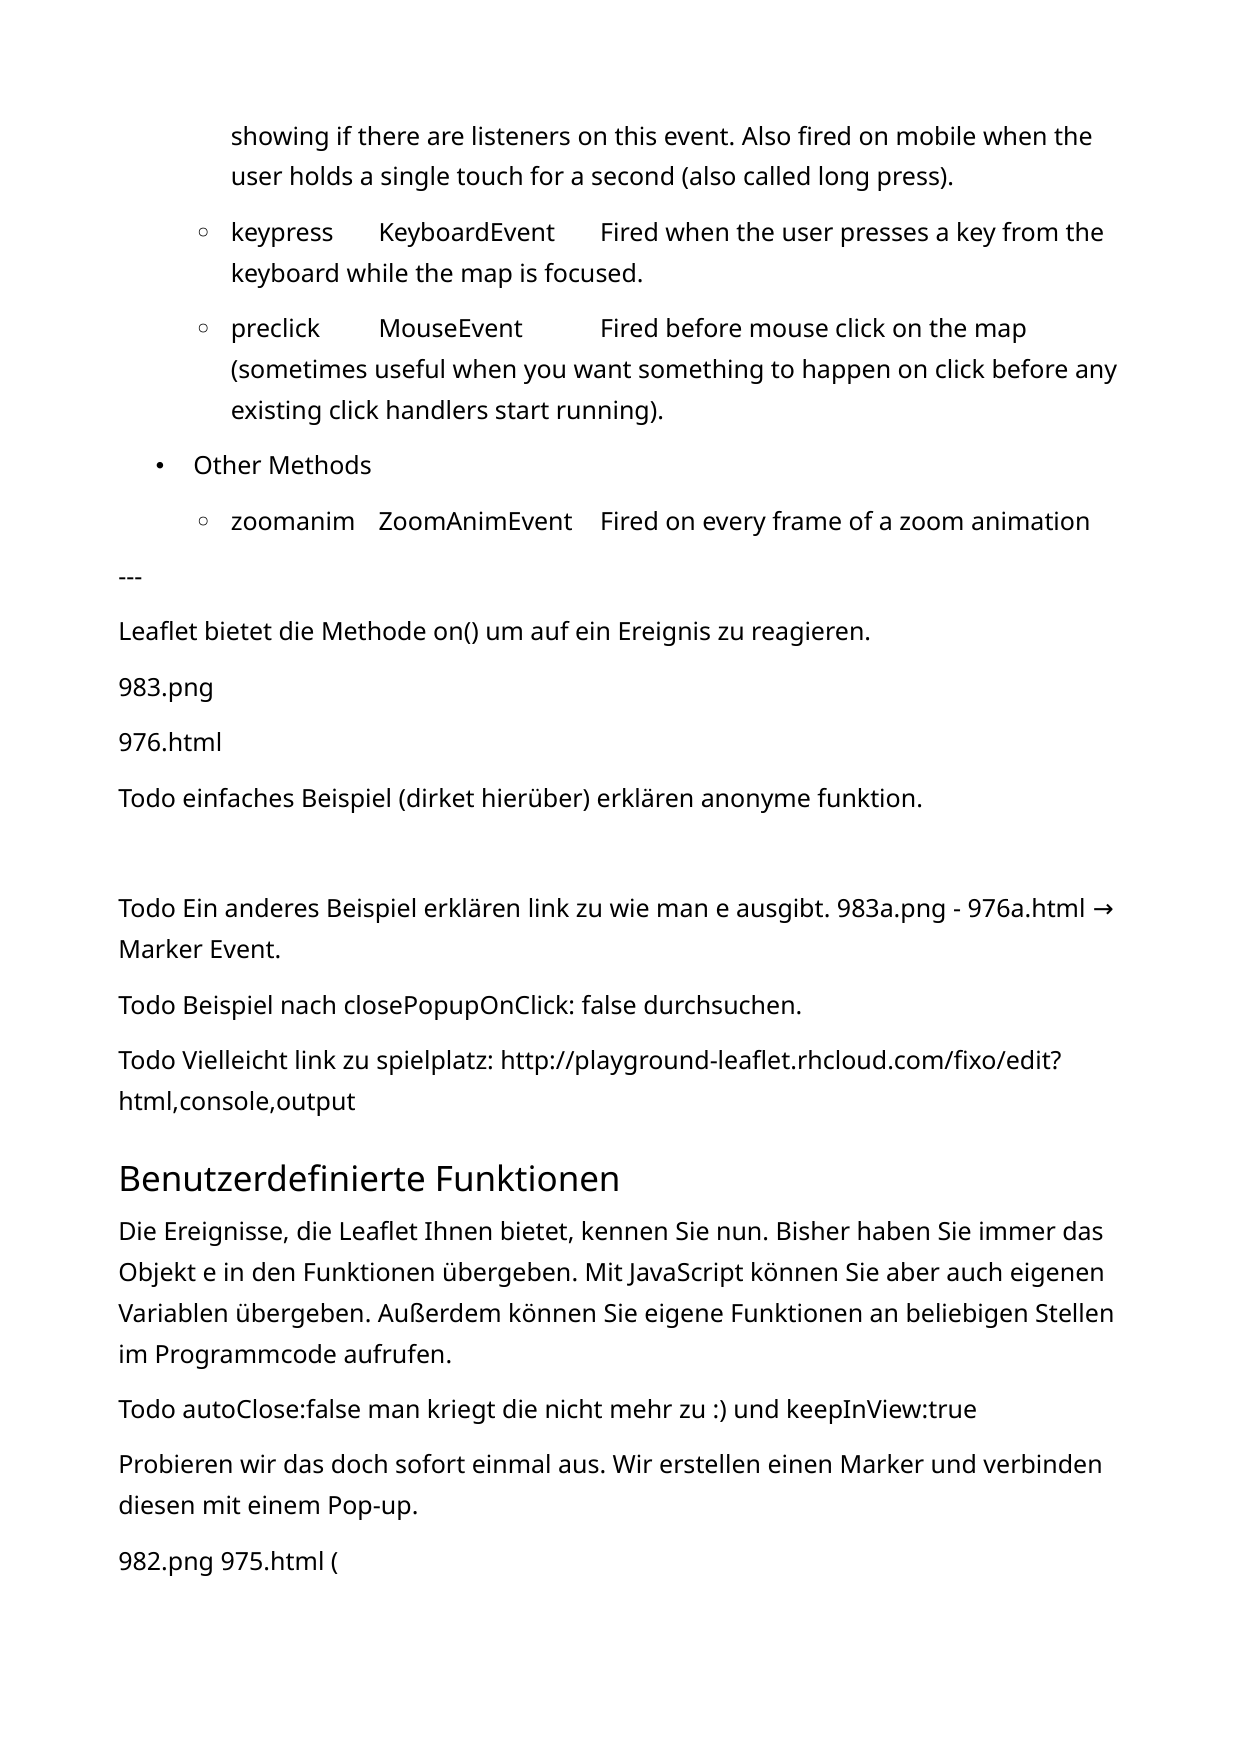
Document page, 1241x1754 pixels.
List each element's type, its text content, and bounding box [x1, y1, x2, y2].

text Probieren wir das doch sofort einmal aus. Wir erstellen einen Marker und verbinden diesen mit einem Pop-up. [118, 1447, 1122, 1522]
list zoomanim ZoomAnimEvent Fired on every frame of a zoom animation [193, 503, 1122, 537]
text 976.html [118, 725, 1122, 759]
text --- [118, 558, 1122, 593]
text Todo Beispiel nach closePopupOnClick: false durchsuchen. [118, 987, 1122, 1021]
list Other Methods [156, 448, 1122, 482]
text Die Ereignisse, die Leaflet Ihnen bietet, kennen Sie nun. Bisher haben Sie immer das Objekt e in den Funktionen übergeben. Mit JavaScript können Sie aber auch eigenen Variablen übergeben. Außerdem können Sie eigene Funktionen an beliebigen Stellen im Programmcode aufrufen. [118, 1214, 1122, 1370]
text Todo Ein anderes Beispiel erklären link zu wie man e ausgibt. 983a.png - 976a.html → Marker Event. [118, 891, 1122, 966]
text Leaflet bietet die Methode on() um auf ein Ereignis zu reagieren. [118, 614, 1122, 648]
subtitle Benutzerdefinierte Funktionen [118, 1153, 1122, 1201]
list preclick MouseEvent Fired before mouse click on the map (sometimes useful when you want something to happen on click before any existing click handlers start running). [193, 311, 1122, 426]
text 983.png [118, 669, 1122, 703]
list showing if there are listeners on this event. Also fired on mobile when the user holds a single touch for a second (also called long press). [193, 118, 1122, 193]
text Todo autoClose:false man kriegt die nicht mehr zu :) und keepInView:true [118, 1392, 1122, 1426]
text 982.png 975.html ( [118, 1543, 1122, 1577]
text Todo Vielleicht link zu spielplatz: http://playground-leaflet.rhcloud.com/fixo/edit?html,console,output [118, 1043, 1122, 1118]
list keypress KeyboardEvent Fired when the user presses a key from the keyboard while the map is focused. [193, 214, 1122, 289]
text Todo einfaches Beispiel (dirket hierüber) erklären anonyme funktion. [118, 780, 1122, 814]
